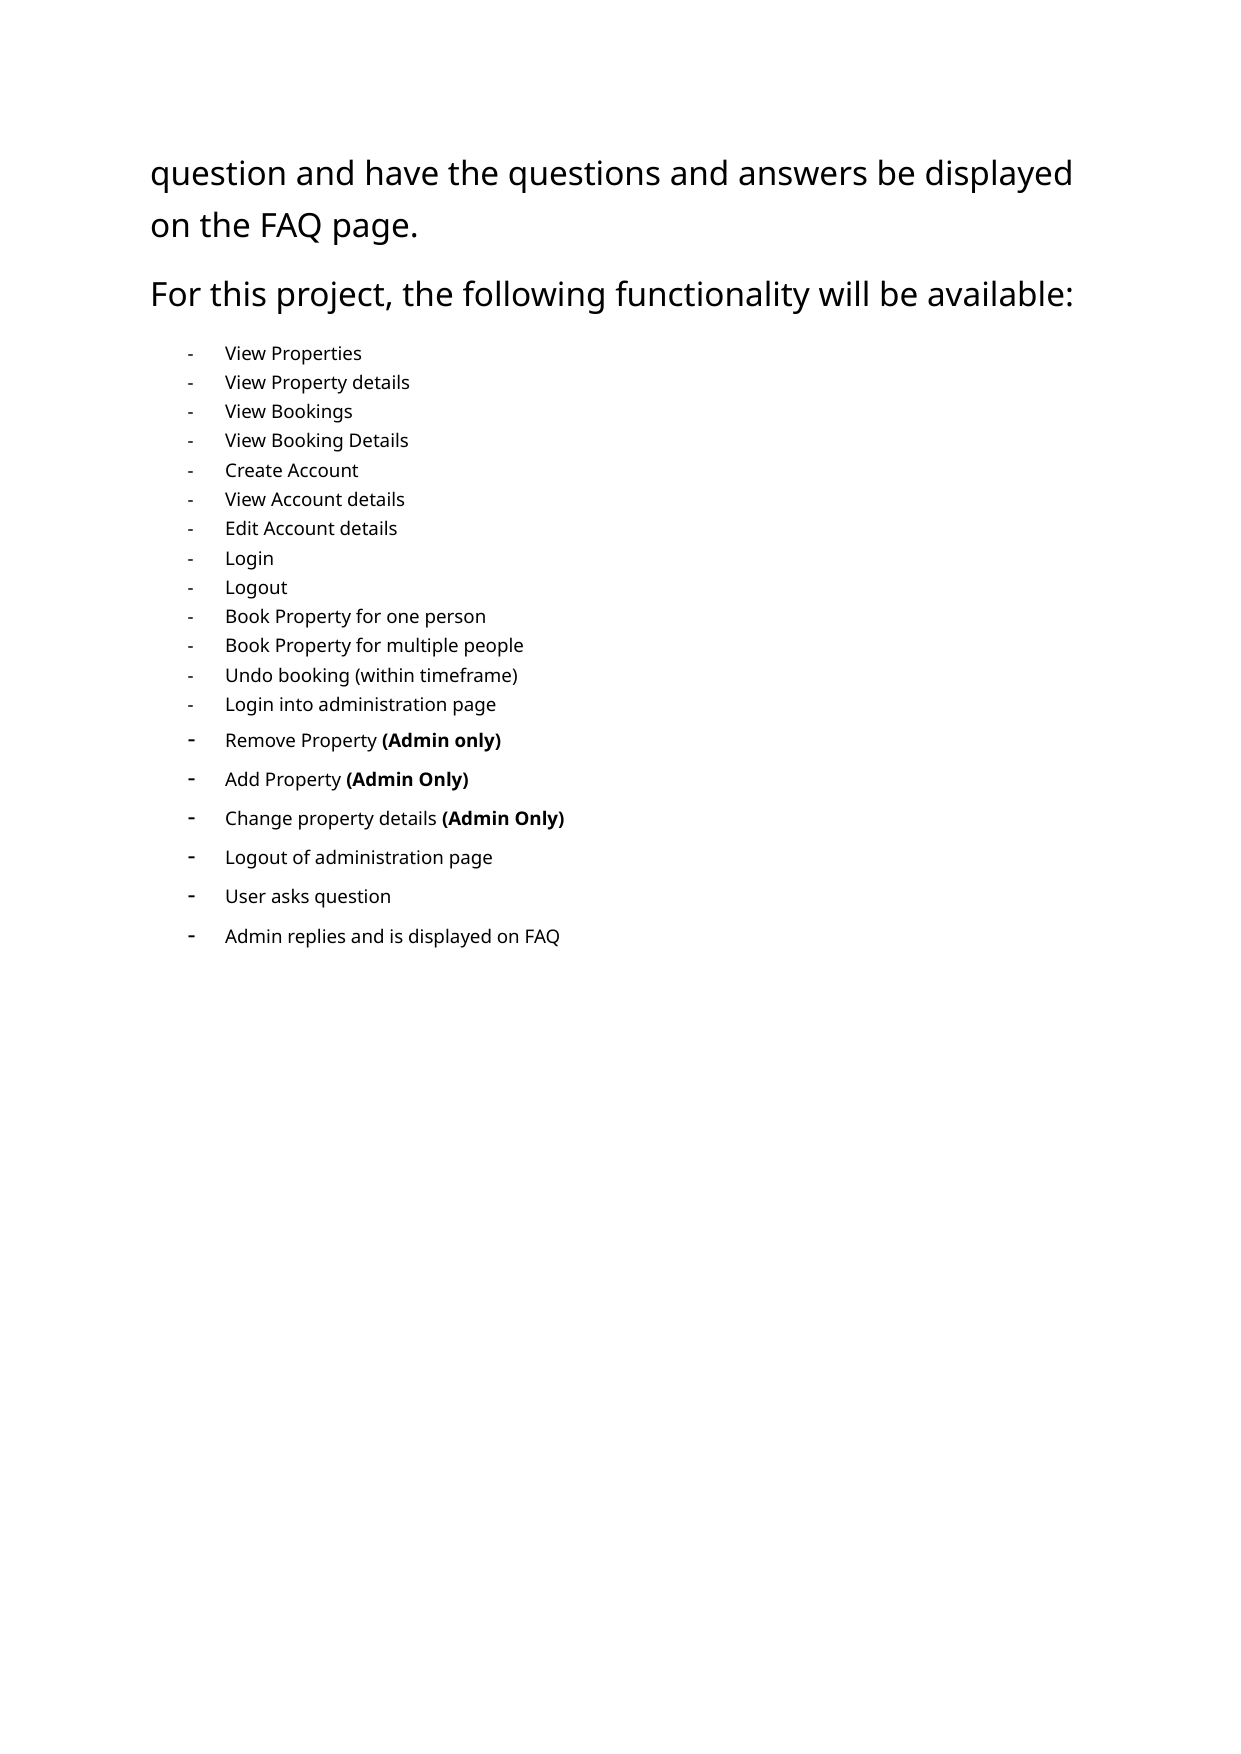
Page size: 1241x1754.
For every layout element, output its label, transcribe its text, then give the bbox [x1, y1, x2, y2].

list View Booking Details [187, 428, 1090, 453]
list Login [187, 545, 1090, 570]
list Create Account [187, 457, 1090, 482]
list View Property details [187, 369, 1090, 395]
list User asks question [187, 877, 1090, 911]
list Book Property for multiple people [187, 633, 1090, 658]
list Remove Property (Admin only) [187, 720, 1090, 754]
text question and have the questions and answers be displayed on the FAQ page. [150, 150, 1090, 248]
list Logout [187, 574, 1090, 599]
list Book Property for one person [187, 603, 1090, 629]
list Logout of administration page [187, 838, 1090, 872]
list Change property details (Admin Only) [187, 799, 1090, 833]
list View Account details [187, 486, 1090, 512]
list Add Property (Admin Only) [187, 759, 1090, 794]
text For this project, the following functionality will be available: [150, 271, 1090, 316]
list Login into administration page [187, 691, 1090, 717]
list View Properties [187, 340, 1090, 365]
list Edit Account details [187, 516, 1090, 541]
list View Bookings [187, 398, 1090, 424]
list Undo booking (within timeframe) [187, 662, 1090, 687]
list Admin replies and is displayed on FAQ [187, 916, 1090, 950]
